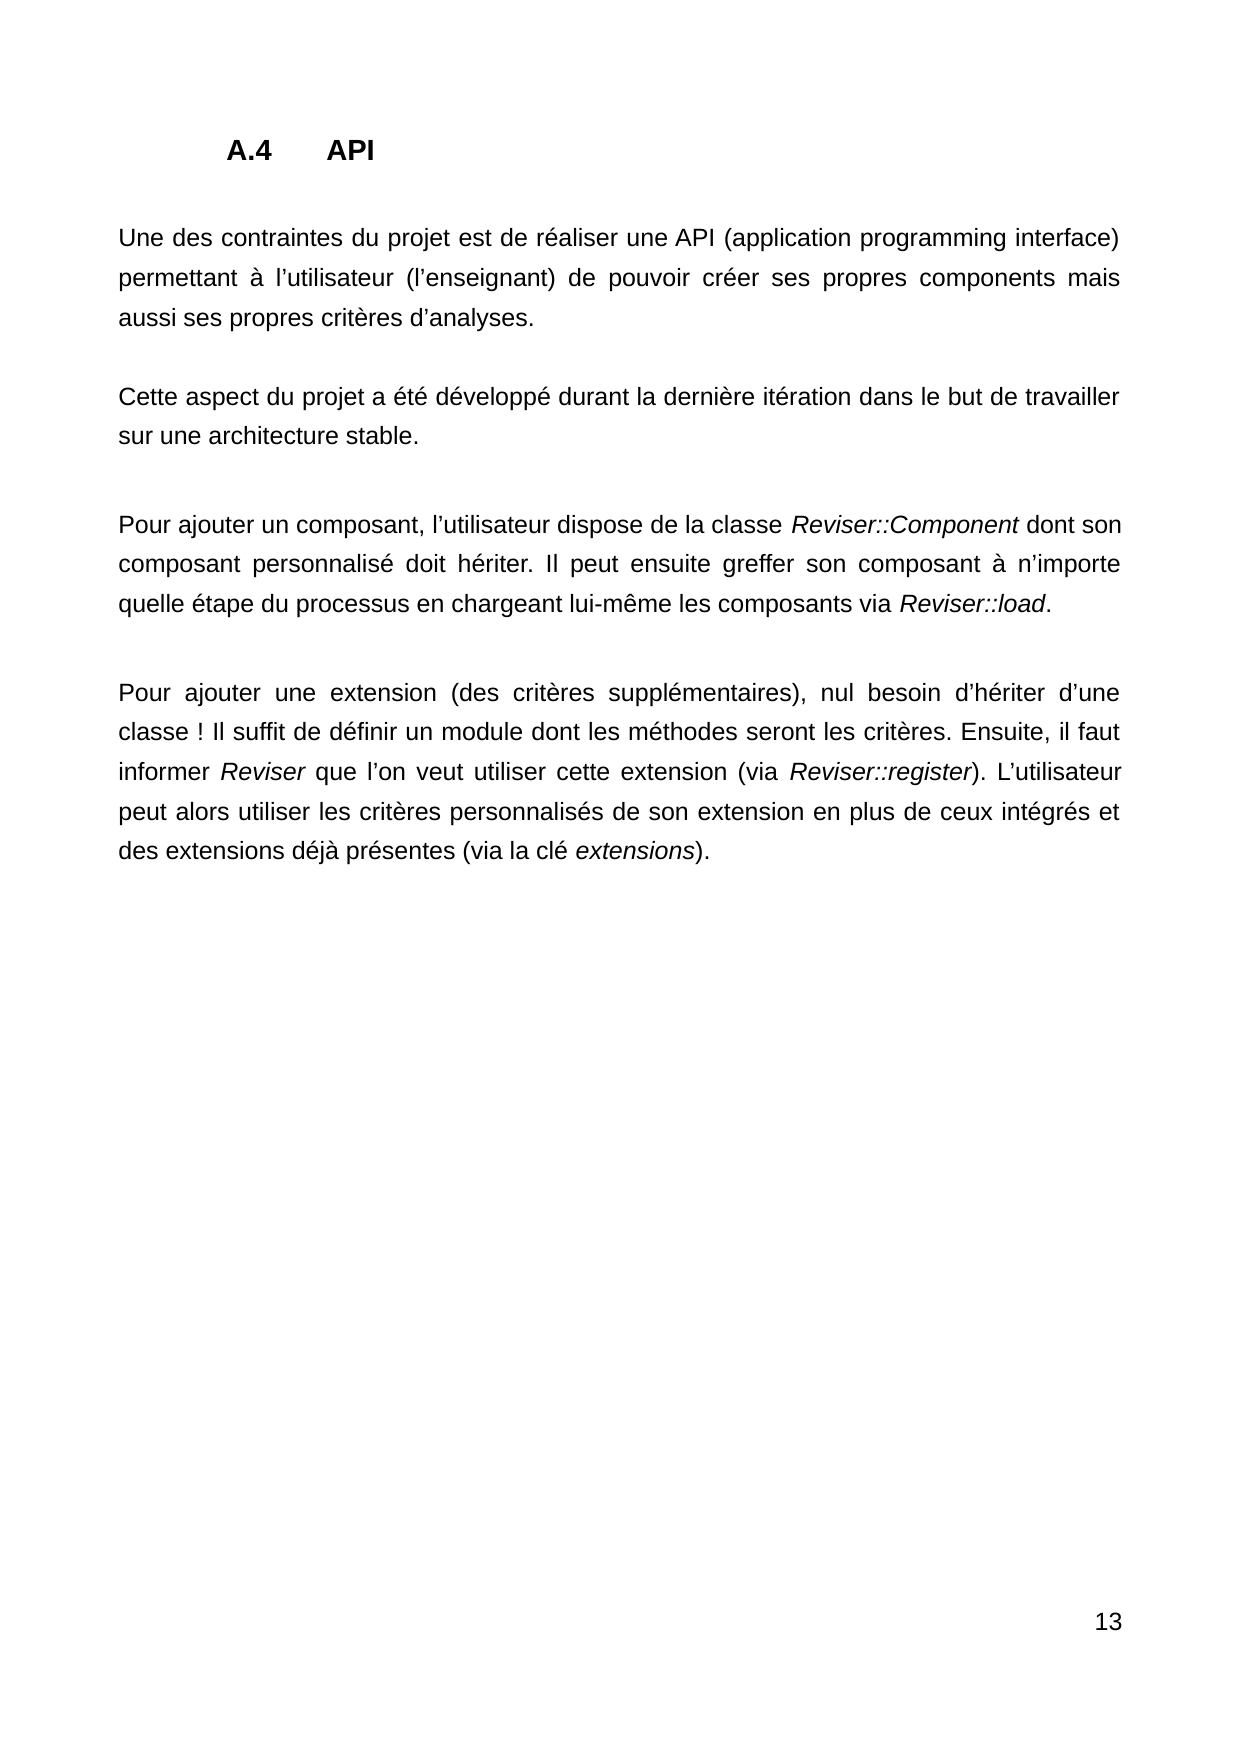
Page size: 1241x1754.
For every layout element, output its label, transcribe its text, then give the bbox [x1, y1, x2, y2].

text Pour ajouter une extension (des critères supplémentaires), nul besoin d’hériter d’une classe ! Il suffit de définir un module dont les méthodes seront les critères. Ensuite, il faut informer Reviser que l’on veut utiliser cette extension (via Reviser::register). L’utilisateur peut alors utiliser les critères personnalisés de son extension en plus de ceux intégrés et des extensions déjà présentes (via la clé extensions). [118, 678, 1122, 865]
subtitle API [178, 133, 1122, 166]
text Une des contraintes du projet est de réaliser une API (application programming interface) permettant à l’utilisateur (l’enseignant) de pouvoir créer ses propres components mais aussi ses propres critères d’analyses. [118, 223, 1122, 331]
text Cette aspect du projet a été développé durant la dernière itération dans le but de travailler sur une architecture stable. [118, 382, 1122, 450]
text Pour ajouter un composant, l’utilisateur dispose de la classe Reviser::Component dont son composant personnalisé doit hériter. Il peut ensuite greffer son composant à n’importe quelle étape du processus en chargeant lui-même les composants via Reviser::load. [118, 510, 1122, 618]
